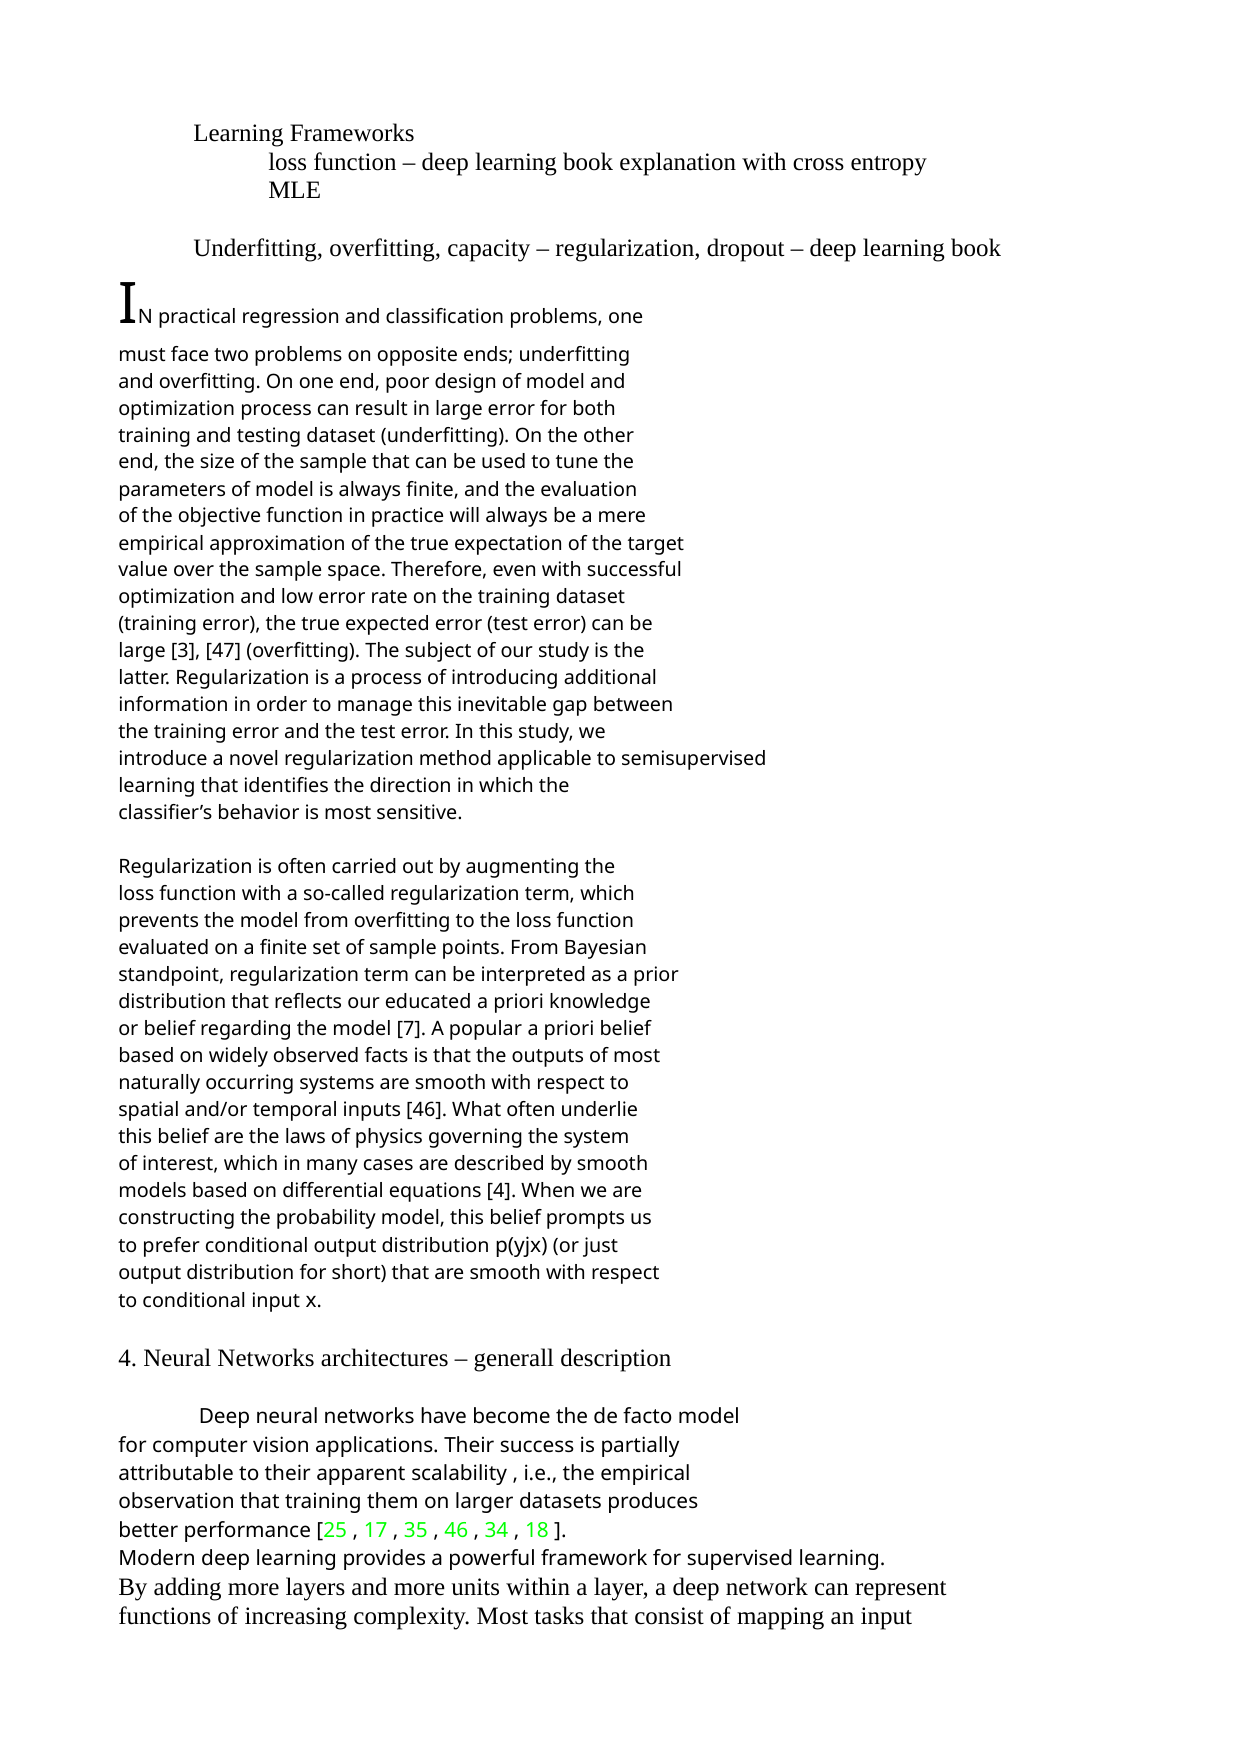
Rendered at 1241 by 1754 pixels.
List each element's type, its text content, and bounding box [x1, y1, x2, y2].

text learning that identifies the direction in which the [118, 772, 1122, 798]
text training and testing dataset (underfitting). On the other [118, 421, 1122, 448]
text large [3], [47] (overfitting). The subject of our study is the [118, 637, 1122, 664]
text to prefer conditional output distribution p(yjx) (or just [118, 1230, 1122, 1259]
text value over the sample space. Therefore, even with successful [118, 556, 1122, 583]
text spatial and/or temporal inputs [46]. What often underlie [118, 1095, 1122, 1122]
text naturally occurring systems are smooth with respect to [118, 1068, 1122, 1095]
text must face two problems on opposite ends; underfitting [118, 340, 1122, 367]
text optimization process can result in large error for both [118, 394, 1122, 421]
text optimization and low error rate on the training dataset [118, 583, 1122, 610]
text constructing the probability model, this belief prompts us [118, 1203, 1122, 1230]
text to conditional input x. [118, 1286, 1122, 1314]
text Modern deep learning provides a powerful framework for supervised learning. [118, 1543, 1122, 1572]
text parameters of model is always finite, and the evaluation [118, 475, 1122, 502]
text By adding more layers and more units within a layer, a deep network can represent [118, 1572, 1122, 1601]
text end, the size of the sample that can be used to tune the [118, 448, 1122, 475]
text attributable to their apparent scalability , i.e., the empirical [118, 1458, 1122, 1487]
text output distribution for short) that are smooth with respect [118, 1259, 1122, 1286]
text of the objective function in practice will always be a mere [118, 502, 1122, 529]
text of interest, which in many cases are described by smooth [118, 1149, 1122, 1176]
text Learning Frameworks [118, 118, 1122, 147]
text the training error and the test error. In this study, we [118, 718, 1122, 744]
text functions of increasing complexity. Most tasks that consist of mapping an input [118, 1601, 1122, 1629]
text loss function with a so-called regularization term, which [118, 879, 1122, 906]
text (training error), the true expected error (test error) can be [118, 610, 1122, 637]
text this belief are the laws of physics governing the system [118, 1122, 1122, 1149]
text models based on differential equations [4]. When we are [118, 1176, 1122, 1203]
text standpoint, regularization term can be interpreted as a prior [118, 960, 1122, 987]
text and overfitting. On one end, poor design of model and [118, 367, 1122, 394]
text for computer vision applications. Their success is partially [118, 1430, 1122, 1458]
text Deep neural networks have become the de facto model [118, 1400, 1122, 1430]
text Underfitting, overfitting, capacity – regularization, dropout – deep learning book [118, 233, 1122, 262]
text loss function – deep learning book explanation with cross entropy [118, 147, 1122, 176]
text latter. Regularization is a process of introducing additional [118, 664, 1122, 691]
text or belief regarding the model [7]. A popular a priori belief [118, 1014, 1122, 1041]
text classifier’s behavior is most sensitive. [118, 798, 1122, 826]
text 4. Neural Networks architectures – generall description [118, 1343, 1122, 1372]
text based on widely observed facts is that the outputs of most [118, 1041, 1122, 1068]
text evaluated on a finite set of sample points. From Bayesian [118, 933, 1122, 960]
text prevents the model from overfitting to the loss function [118, 906, 1122, 933]
text information in order to manage this inevitable gap between [118, 691, 1122, 718]
text Regularization is often carried out by augmenting the [118, 852, 1122, 879]
text introduce a novel regularization method applicable to semisupervised [118, 744, 1122, 772]
text empirical approximation of the true expectation of the target [118, 529, 1122, 556]
text IN practical regression and classification problems, one [118, 262, 1122, 340]
text MLE [118, 176, 1122, 204]
text better performance [25 , 17 , 35 , 46 , 34 , 18 ]. [118, 1515, 1122, 1543]
text observation that training them on larger datasets produces [118, 1487, 1122, 1515]
text distribution that reflects our educated a priori knowledge [118, 987, 1122, 1014]
